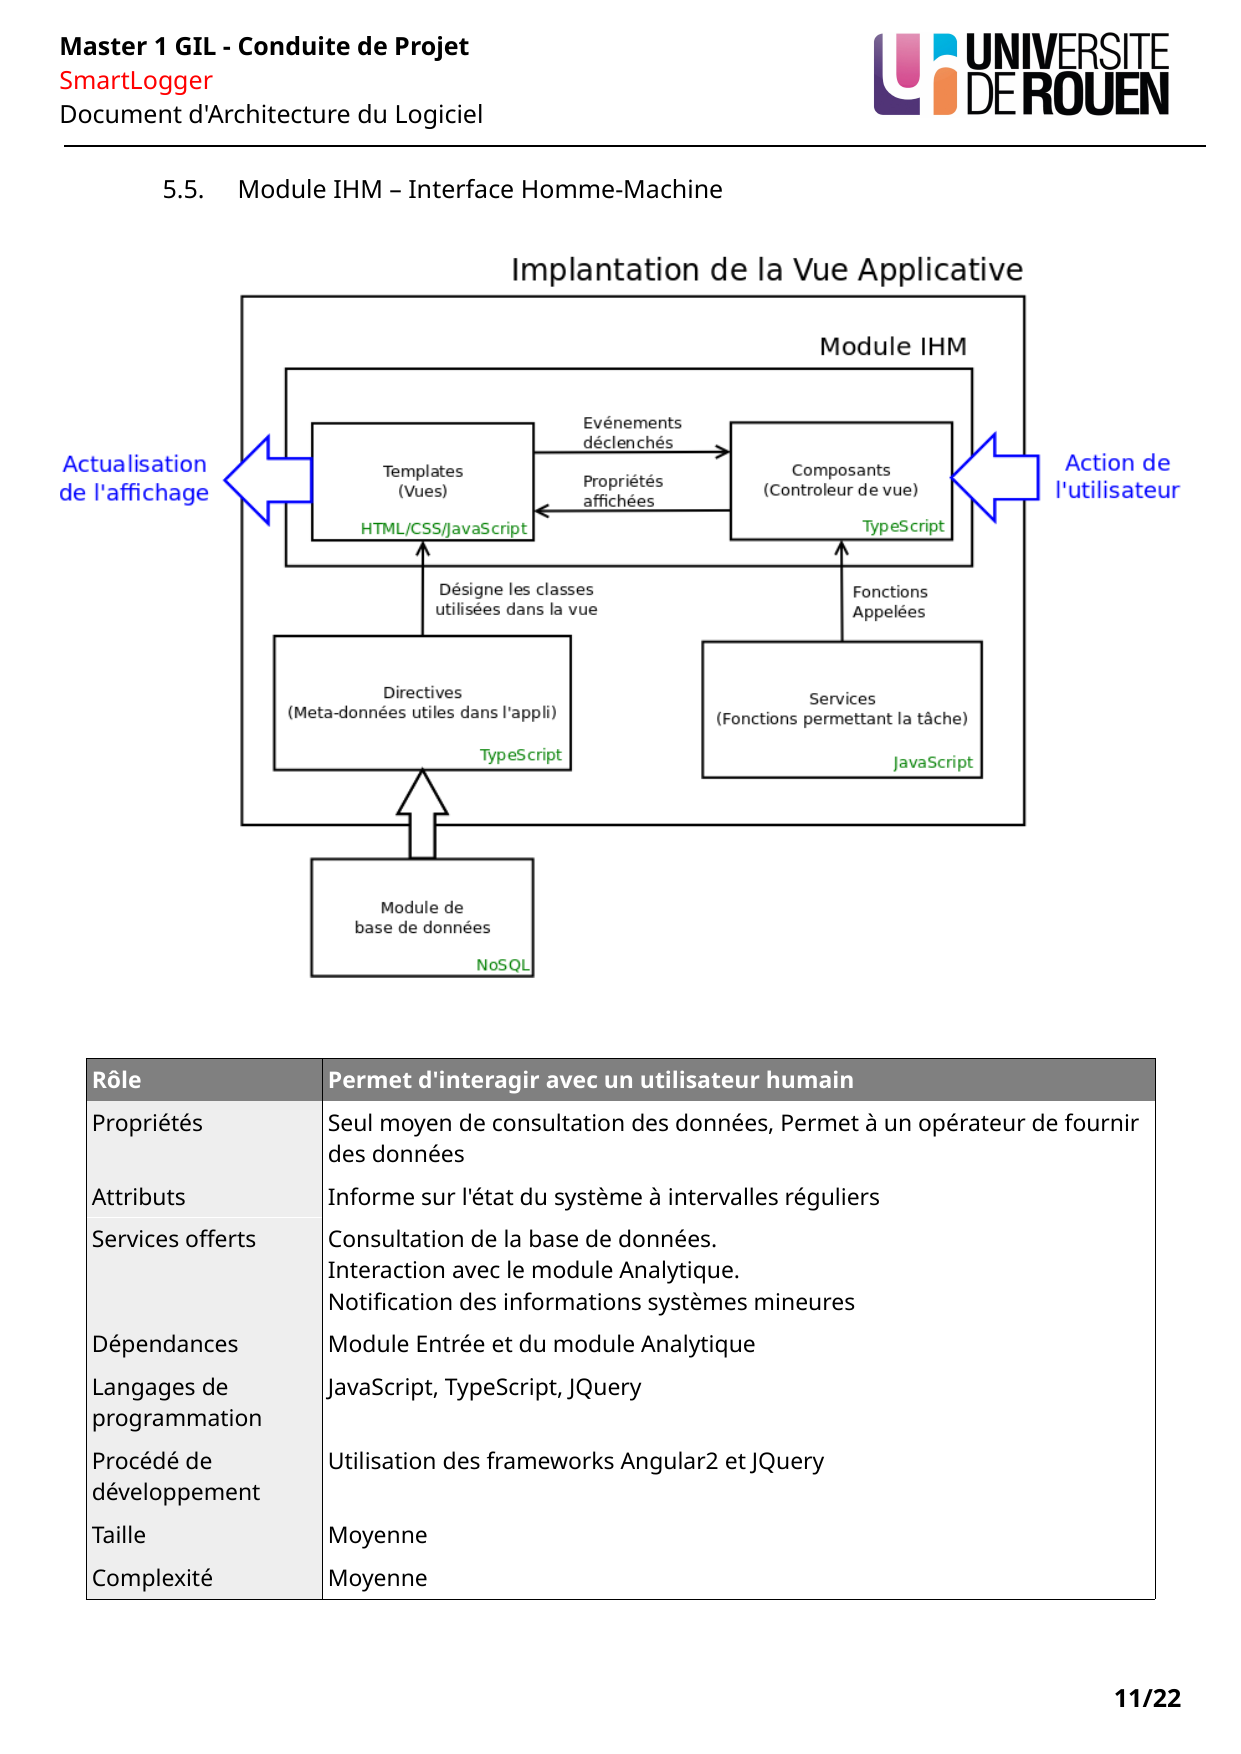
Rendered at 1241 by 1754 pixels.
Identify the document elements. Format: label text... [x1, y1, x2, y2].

table_cell Procédé de développement [87, 1439, 322, 1513]
subtitle Module IHM – Interface Homme-Machine [162, 172, 1181, 206]
table_cell Moyenne [323, 1556, 1155, 1599]
table_cell Informe sur l'état du système à intervalles réguliers [323, 1175, 1155, 1217]
table_cell Taille [87, 1513, 322, 1556]
table_cell Consultation de la base de données. Interaction avec le module Analytique. Notification des informations systèmes mineures [323, 1218, 1155, 1323]
picture [59, 252, 1182, 978]
table_cell Seul moyen de consultation des données, Permet à un opérateur de fournir des données [323, 1101, 1155, 1175]
table_cell Complexité [87, 1556, 322, 1599]
table_cell Services offerts [87, 1218, 322, 1323]
table_cell Attributs [87, 1175, 322, 1217]
table_cell Moyenne [323, 1513, 1155, 1556]
table_header Permet d'interagir avec un utilisateur humain [323, 1059, 1155, 1101]
table_cell JavaScript, TypeScript, JQuery [323, 1365, 1155, 1439]
table_cell Propriétés [87, 1101, 322, 1175]
table_cell Utilisation des frameworks Angular2 et JQuery [323, 1439, 1155, 1513]
table_cell Langages de programmation [87, 1365, 322, 1439]
table_cell Module Entrée et du module Analytique [323, 1323, 1155, 1365]
table_cell Dépendances [87, 1323, 322, 1365]
table_header Rôle [87, 1059, 322, 1101]
picture [872, 32, 1170, 118]
